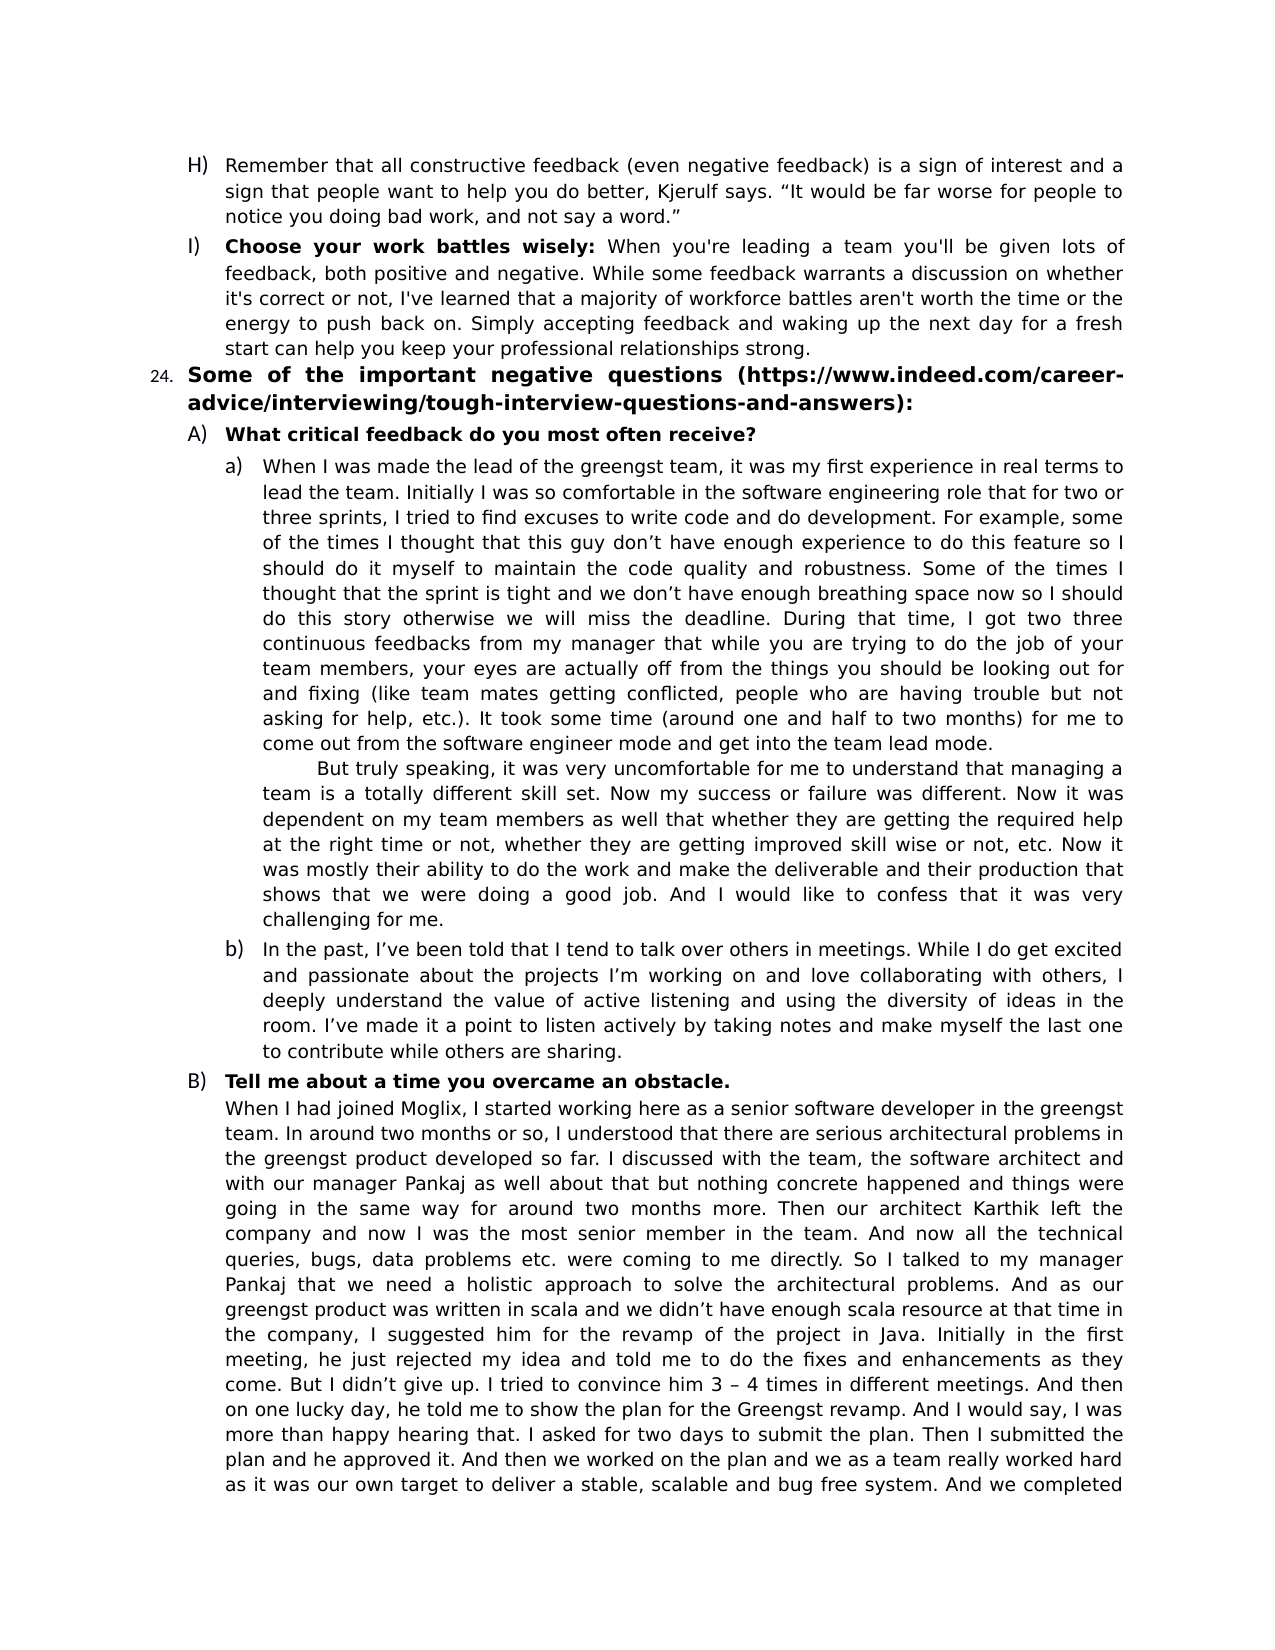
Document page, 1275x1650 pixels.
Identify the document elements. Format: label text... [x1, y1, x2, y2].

list Some of the important negative questions (https://www.indeed.com/career-advice/interviewing/tough-interview-questions-and-answers): [150, 363, 1125, 415]
list Remember that all constructive feedback (even negative feedback) is a sign of interest and a sign that people want to help you do better, Kjerulf says. “It would be far worse for people to notice you doing bad work, and not say a word.” [187, 150, 1125, 228]
list Choose your work battles wisely: When you're leading a team you'll be given lots of feedback, both positive and negative. While some feedback warrants a discussion on whether it's correct or not, I've learned that a majority of workforce battles aren't worth the time or the energy to push back on. Simply accepting feedback and waking up the next day for a fresh start can help you keep your professional relationships strong. [187, 231, 1125, 360]
list When I had joined Moglix, I started working here as a senior software developer in the greengst team. In around two months or so, I understood that there are serious architectural problems in the greengst product developed so far. I discussed with the team, the software architect and with our manager Pankaj as well about that but nothing concrete happened and things were going in the same way for around two months more. Then our architect Karthik left the company and now I was the most senior member in the team. And now all the technical queries, bugs, data problems etc. were coming to me directly. So I talked to my manager Pankaj that we need a holistic approach to solve the architectural problems. And as our greengst product was written in scala and we didn’t have enough scala resource at that time in the company, I suggested him for the revamp of the project in Java. Initially in the first meeting, he just rejected my idea and told me to do the fixes and enhancements as they come. But I didn’t give up. I tried to convince him 3 – 4 times in different meetings. And then on one lucky day, he told me to show the plan for the Greengst revamp. And I would say, I was more than happy hearing that. I asked for two days to submit the plan. Then I submitted the plan and he approved it. And then we worked on the plan and we as a team really worked hard as it was our own target to deliver a stable, scalable and bug free system. And we completed [187, 1098, 1125, 1496]
list What critical feedback do you most often receive? [187, 419, 1125, 447]
list In the past, I’ve been told that I tend to talk over others in meetings. While I do get excited and passionate about the projects I’m working on and love collaborating with others, I deeply understand the value of active listening and using the diversity of ideas in the room. I’ve made it a point to listen actively by taking notes and make myself the last one to contribute while others are sharing. [225, 934, 1125, 1062]
list But truly speaking, it was very uncomfortable for me to understand that managing a team is a totally different skill set. Now my success or failure was different. Now it was dependent on my team members as well that whether they are getting the required help at the right time or not, whether they are getting improved skill wise or not, etc. Now it was mostly their ability to do the work and make the deliverable and their production that shows that we were doing a good job. And I would like to confess that it was very challenging for me. [225, 758, 1125, 931]
list When I was made the lead of the greengst team, it was my first experience in real terms to lead the team. Initially I was so comfortable in the software engineering role that for two or three sprints, I tried to find excuses to write code and do development. For example, some of the times I thought that this guy don’t have enough experience to do this feature so I should do it myself to maintain the code quality and robustness. Some of the times I thought that the sprint is tight and we don’t have enough breathing space now so I should do this story otherwise we will miss the deadline. During that time, I got two three continuous feedbacks from my manager that while you are trying to do the job of your team members, your eyes are actually off from the things you should be looking out for and fixing (like team mates getting conflicted, people who are having trouble but not asking for help, etc.). It took some time (around one and half to two months) for me to come out from the software engineer mode and get into the team lead mode. [225, 451, 1125, 755]
list Tell me about a time you overcame an obstacle. [187, 1066, 1125, 1094]
